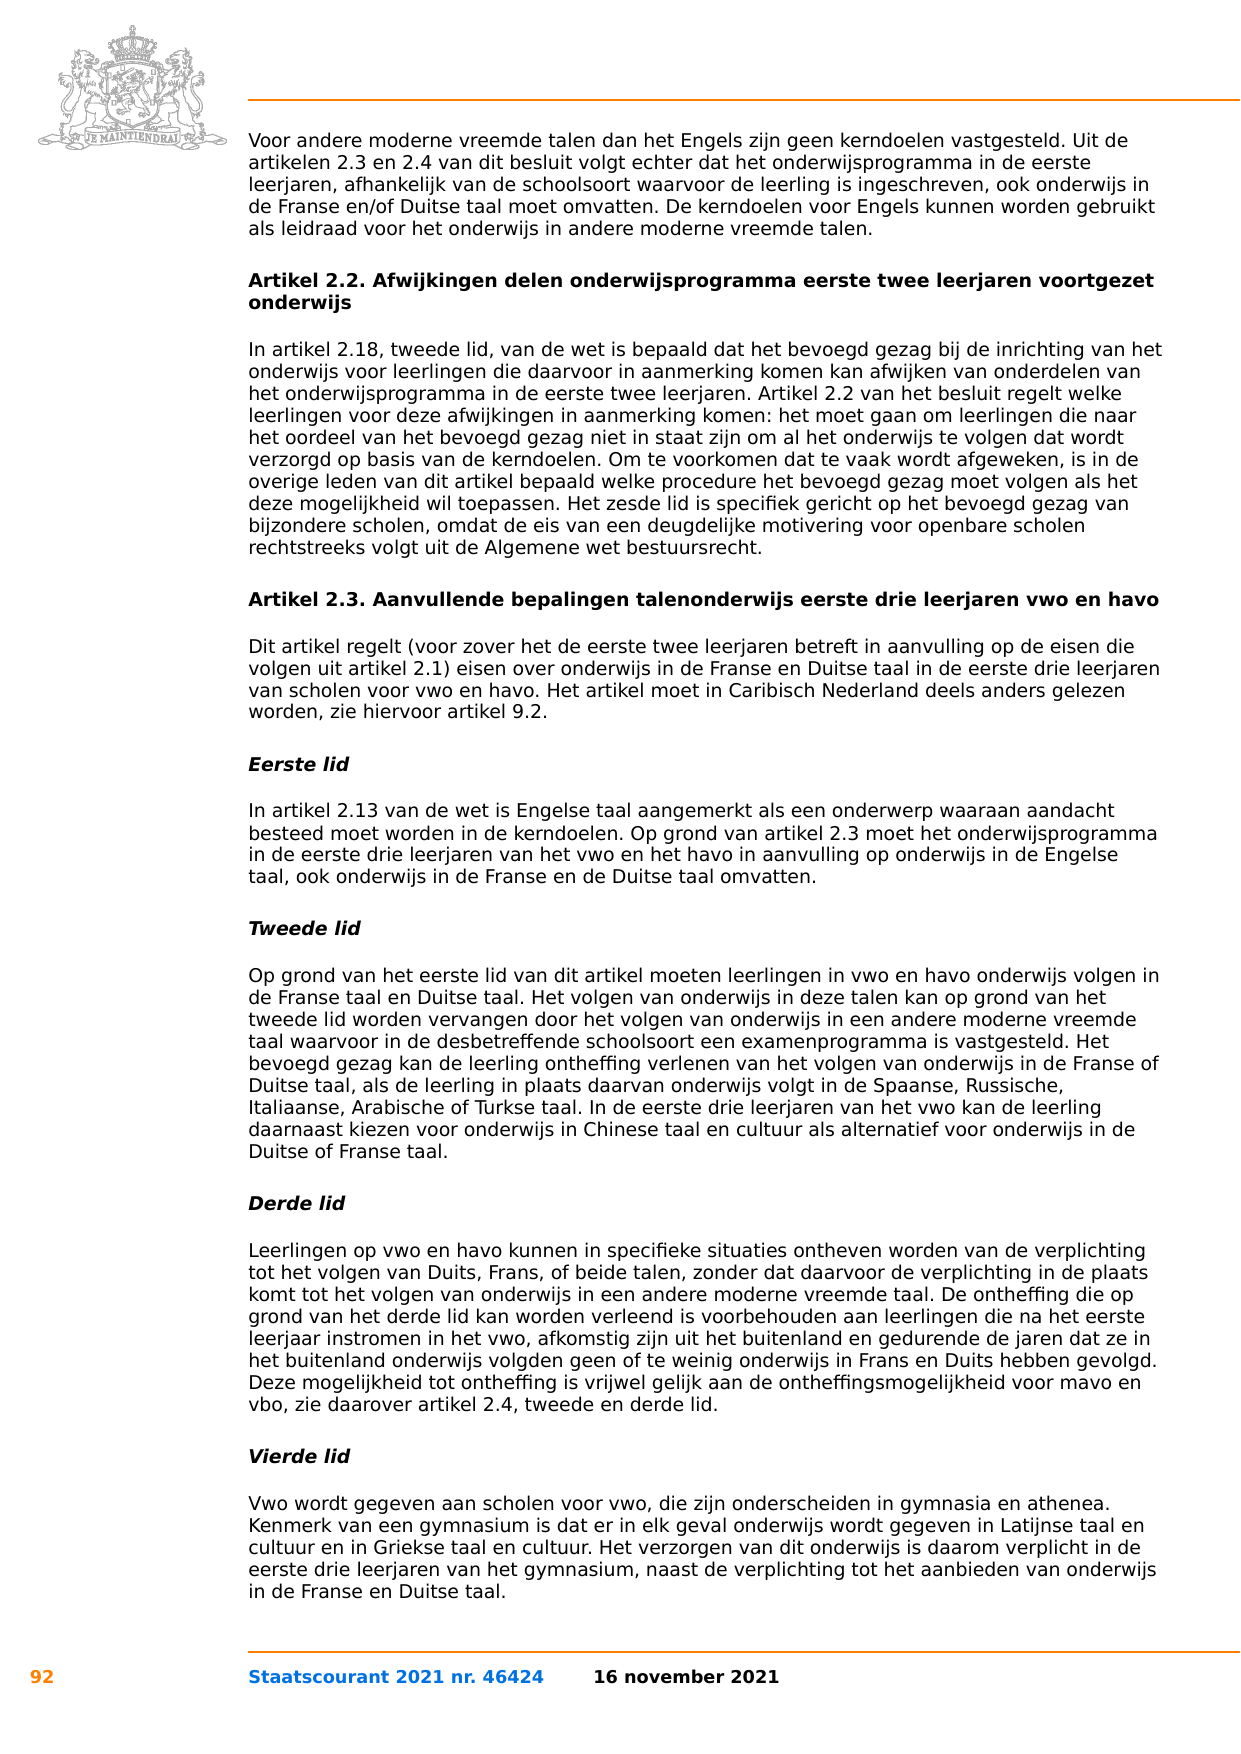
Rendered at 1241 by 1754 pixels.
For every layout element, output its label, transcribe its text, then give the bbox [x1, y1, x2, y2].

text Leerlingen op vwo en havo kunnen in specifieke situaties ontheven worden van de verplichting tot het volgen van Duits, Frans, of beide talen, zonder dat daarvoor de verplichting in de plaats komt tot het volgen van onderwijs in een andere moderne vreemde taal. De ontheffing die op grond van het derde lid kan worden verleend is voorbehouden aan leerlingen die na het eerste leerjaar instromen in het vwo, afkomstig zijn uit het buitenland en gedurende de jaren dat ze in het buitenland onderwijs volgden geen of te weinig onderwijs in Frans en Duits hebben gevolgd. Deze mogelijkheid tot ontheffing is vrijwel gelijk aan de ontheffingsmogelijkheid voor mavo en vbo, zie daarover artikel 2.4, tweede en derde lid. [248, 1240, 1163, 1416]
subtitle Eerste lid [248, 753, 1163, 775]
text Voor andere moderne vreemde talen dan het Engels zijn geen kerndoelen vastgesteld. Uit de artikelen 2.3 en 2.4 van dit besluit volgt echter dat het onderwijsprogramma in de eerste leerjaren, afhankelijk van de schoolsoort waarvoor de leerling is ingeschreven, ook onderwijs in de Franse en/of Duitse taal moet omvatten. De kerndoelen voor Engels kunnen worden gebruikt als leidraad voor het onderwijs in andere moderne vreemde talen. [248, 130, 1163, 240]
subtitle Artikel 2.2. Afwijkingen delen onderwijsprogramma eerste twee leerjaren voortgezet onderwijs [248, 270, 1163, 314]
subtitle Artikel 2.3. Aanvullende bepalingen talenonderwijs eerste drie leerjaren vwo en havo [248, 588, 1163, 611]
text In artikel 2.18, tweede lid, van de wet is bepaald dat het bevoegd gezag bij de inrichting van het onderwijs voor leerlingen die daarvoor in aanmerking komen kan afwijken van onderdelen van het onderwijsprogramma in de eerste twee leerjaren. Artikel 2.2 van het besluit regelt welke leerlingen voor deze afwijkingen in aanmerking komen: het moet gaan om leerlingen die naar het oordeel van het bevoegd gezag niet in staat zijn om al het onderwijs te volgen dat wordt verzorgd op basis van de kerndoelen. Om te voorkomen dat te vaak wordt afgeweken, is in de overige leden van dit artikel bepaald welke procedure het bevoegd gezag moet volgen als het deze mogelijkheid wil toepassen. Het zesde lid is specifiek gericht op het bevoegd gezag van bijzondere scholen, omdat de eis van een deugdelijke motivering voor openbare scholen rechtstreeks volgt uit de Algemene wet bestuursrecht. [248, 339, 1163, 558]
text Op grond van het eerste lid van dit artikel moeten leerlingen in vwo en havo onderwijs volgen in de Franse taal en Duitse taal. Het volgen van onderwijs in deze talen kan op grond van het tweede lid worden vervangen door het volgen van onderwijs in een andere moderne vreemde taal waarvoor in de desbetreffende schoolsoort een examenprogramma is vastgesteld. Het bevoegd gezag kan de leerling ontheffing verlenen van het volgen van onderwijs in de Franse of Duitse taal, als de leerling in plaats daarvan onderwijs volgt in de Spaanse, Russische, Italiaanse, Arabische of Turkse taal. In de eerste drie leerjaren van het vwo kan de leerling daarnaast kiezen voor onderwijs in Chinese taal en cultuur als alternatief voor onderwijs in de Duitse of Franse taal. [248, 965, 1163, 1163]
subtitle Derde lid [248, 1193, 1163, 1215]
subtitle Tweede lid [248, 918, 1163, 940]
subtitle Vierde lid [248, 1446, 1163, 1468]
picture [38, 25, 227, 150]
text In artikel 2.13 van de wet is Engelse taal aangemerkt als een onderwerp waaraan aandacht besteed moet worden in de kerndoelen. Op grond van artikel 2.3 moet het onderwijsprogramma in de eerste drie leerjaren van het vwo en het havo in aanvulling op onderwijs in de Engelse taal, ook onderwijs in de Franse en de Duitse taal omvatten. [248, 800, 1163, 888]
text Dit artikel regelt (voor zover het de eerste twee leerjaren betreft in aanvulling op de eisen die volgen uit artikel 2.1) eisen over onderwijs in de Franse en Duitse taal in de eerste drie leerjaren van scholen voor vwo en havo. Het artikel moet in Caribisch Nederland deels anders gelezen worden, zie hiervoor artikel 9.2. [248, 636, 1163, 723]
text Vwo wordt gegeven aan scholen voor vwo, die zijn onderscheiden in gymnasia en athenea. Kenmerk van een gymnasium is dat er in elk geval onderwijs wordt gegeven in Latijnse taal en cultuur en in Griekse taal en cultuur. Het verzorgen van dit onderwijs is daarom verplicht in de eerste drie leerjaren van het gymnasium, naast de verplichting tot het aanbieden van onderwijs in de Franse en Duitse taal. [248, 1493, 1163, 1603]
